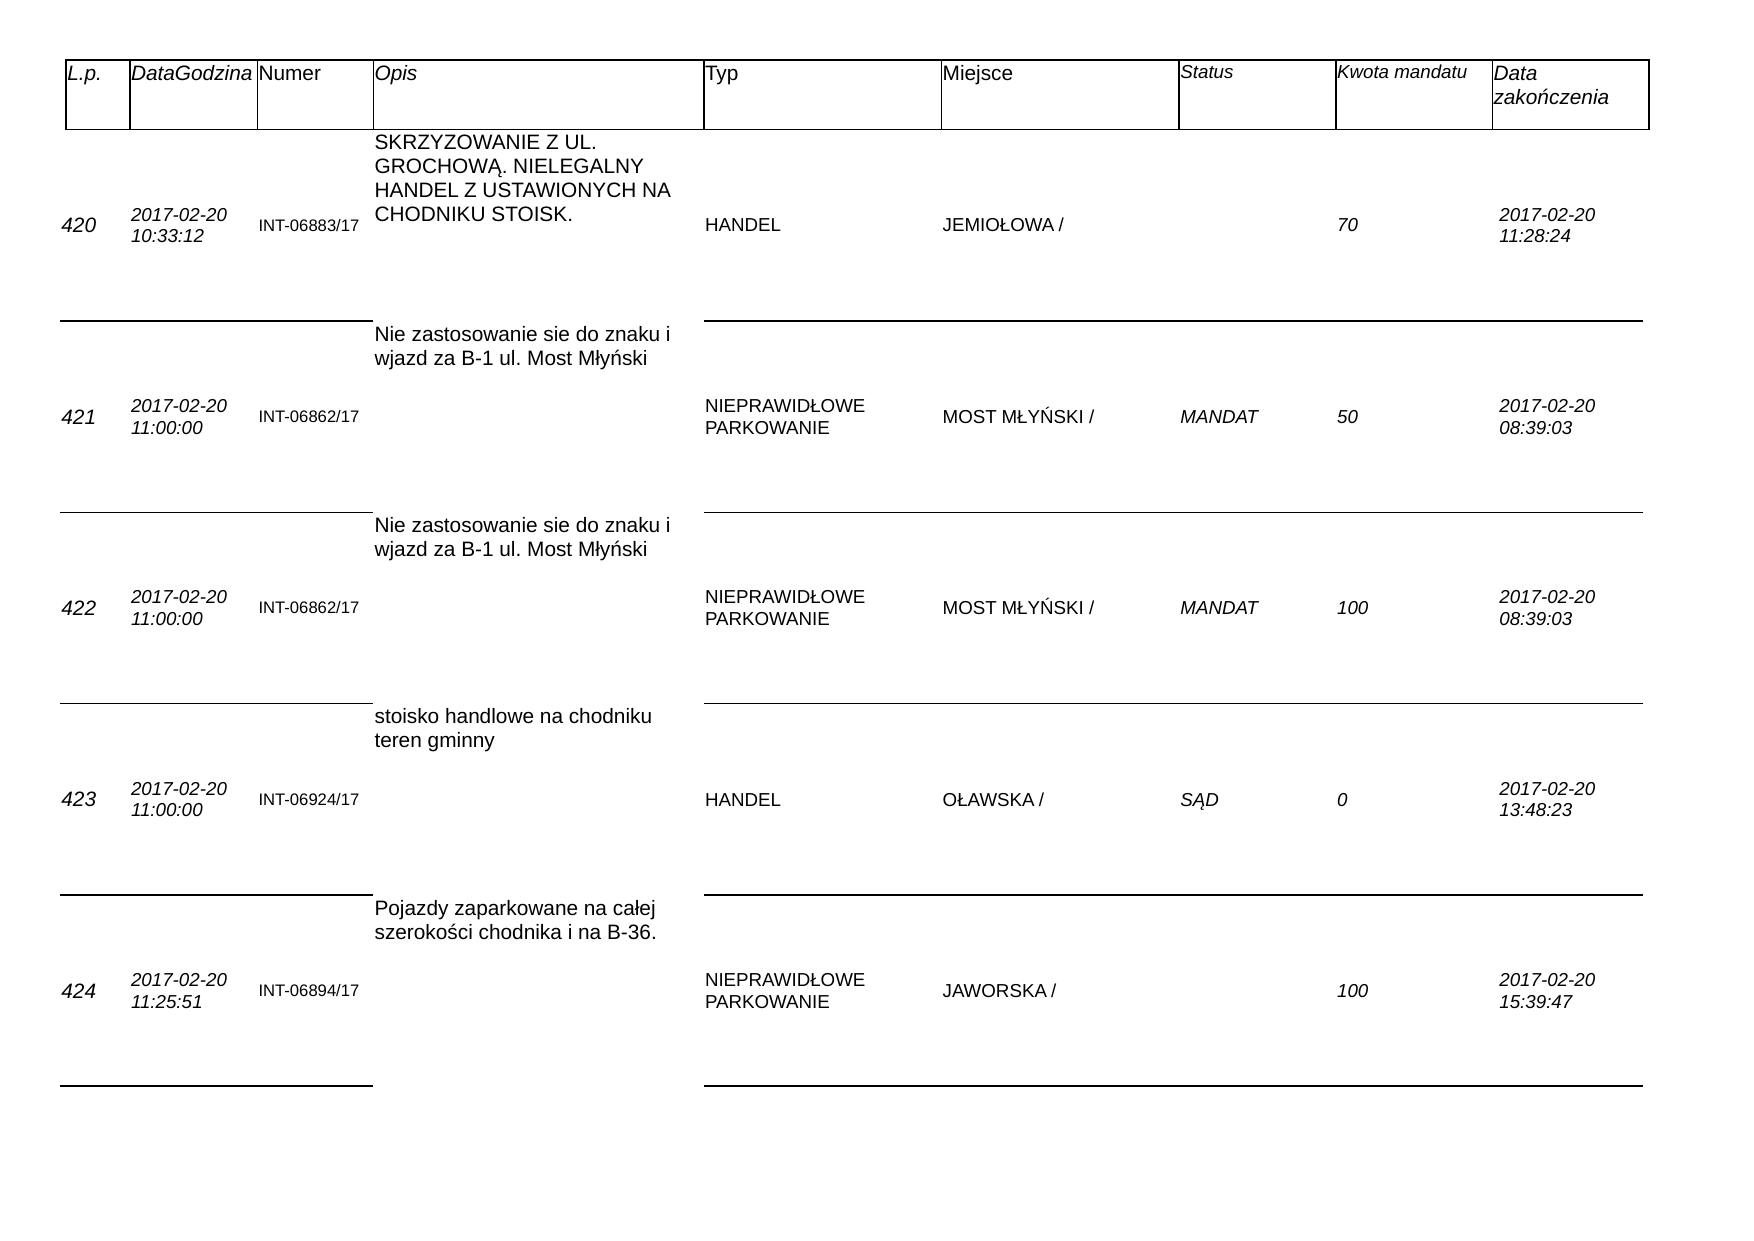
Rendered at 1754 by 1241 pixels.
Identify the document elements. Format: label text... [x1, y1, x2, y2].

table_header [60, 59, 65, 129]
table_cell Nie zastosowanie sie do znaku i wjazd za B-1 ul. Most Młyński [373, 320, 704, 511]
table_cell 100 [1336, 513, 1498, 703]
table_cell 2017-02-20 11:00:00 [130, 704, 257, 894]
table_cell HANDEL [704, 130, 941, 320]
table_cell MOST MŁYŃSKI / [941, 513, 1179, 703]
table_cell JAWORSKA / [941, 896, 1179, 1085]
table_cell INT-06883/17 [257, 130, 373, 320]
table_header L.p. [67, 61, 129, 129]
table_cell 420 [60, 129, 130, 320]
table_cell NIEPRAWIDŁOWE PARKOWANIE [704, 513, 941, 703]
table_cell INT-06924/17 [257, 704, 373, 894]
table_header Kwota mandatu [1337, 61, 1492, 129]
table_cell 2017-02-20 10:33:12 [130, 130, 257, 320]
table_cell 422 [60, 513, 130, 703]
table_cell 2017-02-20 11:00:00 [130, 513, 257, 703]
table_cell 70 [1336, 130, 1498, 320]
table_header Data zakończenia [1493, 61, 1648, 129]
table_cell [1643, 894, 1649, 1085]
table_cell 421 [60, 322, 130, 511]
table_cell stoisko handlowe na chodniku teren gminny [373, 703, 704, 894]
table_cell [1179, 896, 1336, 1085]
table_cell HANDEL [704, 704, 941, 894]
table_cell NIEPRAWIDŁOWE PARKOWANIE [704, 896, 941, 1085]
table_cell MOST MŁYŃSKI / [941, 322, 1179, 511]
table_cell MANDAT [1179, 322, 1336, 511]
table_cell SKRZYZOWANIE Z UL. GROCHOWĄ. NIELEGALNY HANDEL Z USTAWIONYCH NA CHODNIKU STOISK. [373, 130, 704, 320]
table_cell 2017-02-20 08:39:03 [1498, 322, 1643, 511]
table_cell INT-06862/17 [257, 513, 373, 703]
table_cell 2017-02-20 08:39:03 [1498, 513, 1643, 703]
table_cell [1179, 130, 1336, 320]
table_cell Nie zastosowanie sie do znaku i wjazd za B-1 ul. Most Młyński [373, 511, 704, 703]
table_cell Pojazdy zaparkowane na całej szerokości chodnika i na B-36. [373, 894, 704, 1085]
table_cell OŁAWSKA / [941, 704, 1179, 894]
table_cell 2017-02-20 15:39:47 [1498, 896, 1643, 1085]
table_cell 50 [1336, 322, 1498, 511]
table_cell JEMIOŁOWA / [941, 130, 1179, 320]
table_cell [1643, 511, 1649, 703]
table_cell NIEPRAWIDŁOWE PARKOWANIE [704, 322, 941, 511]
table_header DataGodzina [131, 61, 257, 129]
table_cell [1643, 130, 1649, 320]
table_cell INT-06862/17 [257, 322, 373, 511]
table_cell [1643, 703, 1649, 894]
table_header Status [1180, 61, 1335, 129]
table_header Typ [705, 61, 941, 129]
table_cell [1643, 320, 1649, 511]
table_cell SĄD [1179, 704, 1336, 894]
table_header Opis [374, 61, 703, 129]
table_cell MANDAT [1179, 513, 1336, 703]
table_cell 424 [60, 896, 130, 1085]
table_cell 2017-02-20 11:28:24 [1498, 130, 1643, 320]
table_cell 100 [1336, 896, 1498, 1085]
table_cell 423 [60, 704, 130, 894]
table_cell 2017-02-20 11:00:00 [130, 322, 257, 511]
table_cell INT-06894/17 [257, 896, 373, 1085]
table_cell 0 [1336, 704, 1498, 894]
table_header Numer [258, 61, 373, 129]
table_header Miejsce [942, 61, 1178, 129]
table_cell 2017-02-20 13:48:23 [1498, 704, 1643, 894]
table_cell 2017-02-20 11:25:51 [130, 896, 257, 1085]
